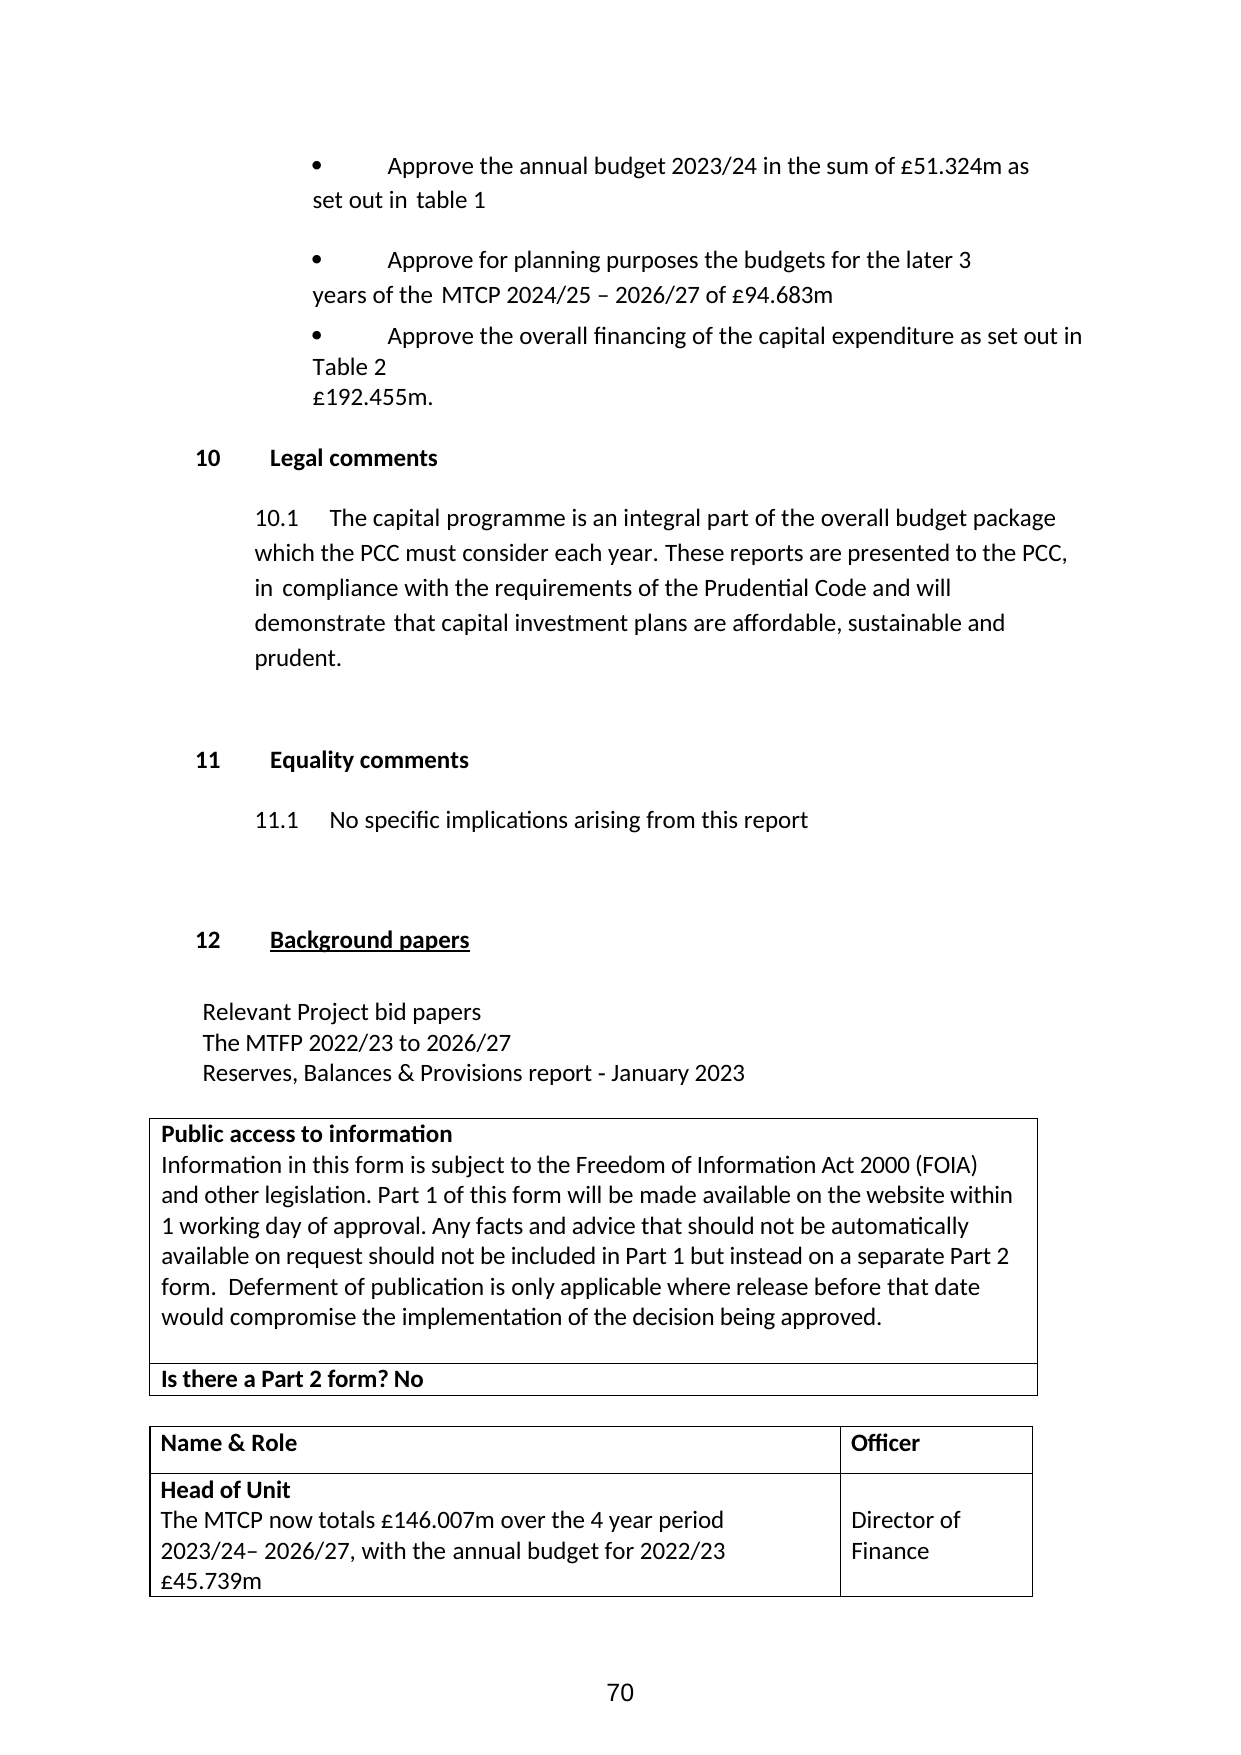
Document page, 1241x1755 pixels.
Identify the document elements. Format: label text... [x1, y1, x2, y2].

list No specific implications arising from this report [254, 804, 1103, 834]
subtitle Background papers [195, 924, 1103, 955]
subtitle Equality comments [195, 744, 1103, 774]
table_cell Director of Finance [841, 1474, 1032, 1596]
list Approve the overall financing of the capital expenditure as set out in Table 2 [312, 320, 1103, 381]
list Approve for planning purposes the budgets for the later 3 years of the MTCP 2024/25 – 2026/27 of £94.683m [312, 244, 1026, 310]
text Reserves, Balances & Provisions report ‐ January 2023 [202, 1057, 1103, 1088]
text Relevant Project bid papers The MTFP 2022/23 to 2026/27 [202, 996, 518, 1057]
list The capital programme is an integral part of the overall budget package which the PCC must consider each year. These reports are presented to the PCC, in compliance with the requirements of the Prudential Code and will demonstrate that capital investment plans are affordable, sustainable and prudent. [254, 503, 1088, 673]
table_cell Head of Unit The MTCP now totals £146.007m over the 4 year period 2023/24– 2026/27, with the annual budget for 2022/23 £45.739m [151, 1474, 840, 1596]
table_header Name & Role [151, 1427, 840, 1472]
list Approve the annual budget 2023/24 in the sum of £51.324m as set out in table 1 [312, 150, 1058, 215]
subtitle Legal comments [195, 442, 1103, 473]
text £192.455m. [312, 381, 1103, 412]
table_header Officer [841, 1427, 1032, 1472]
